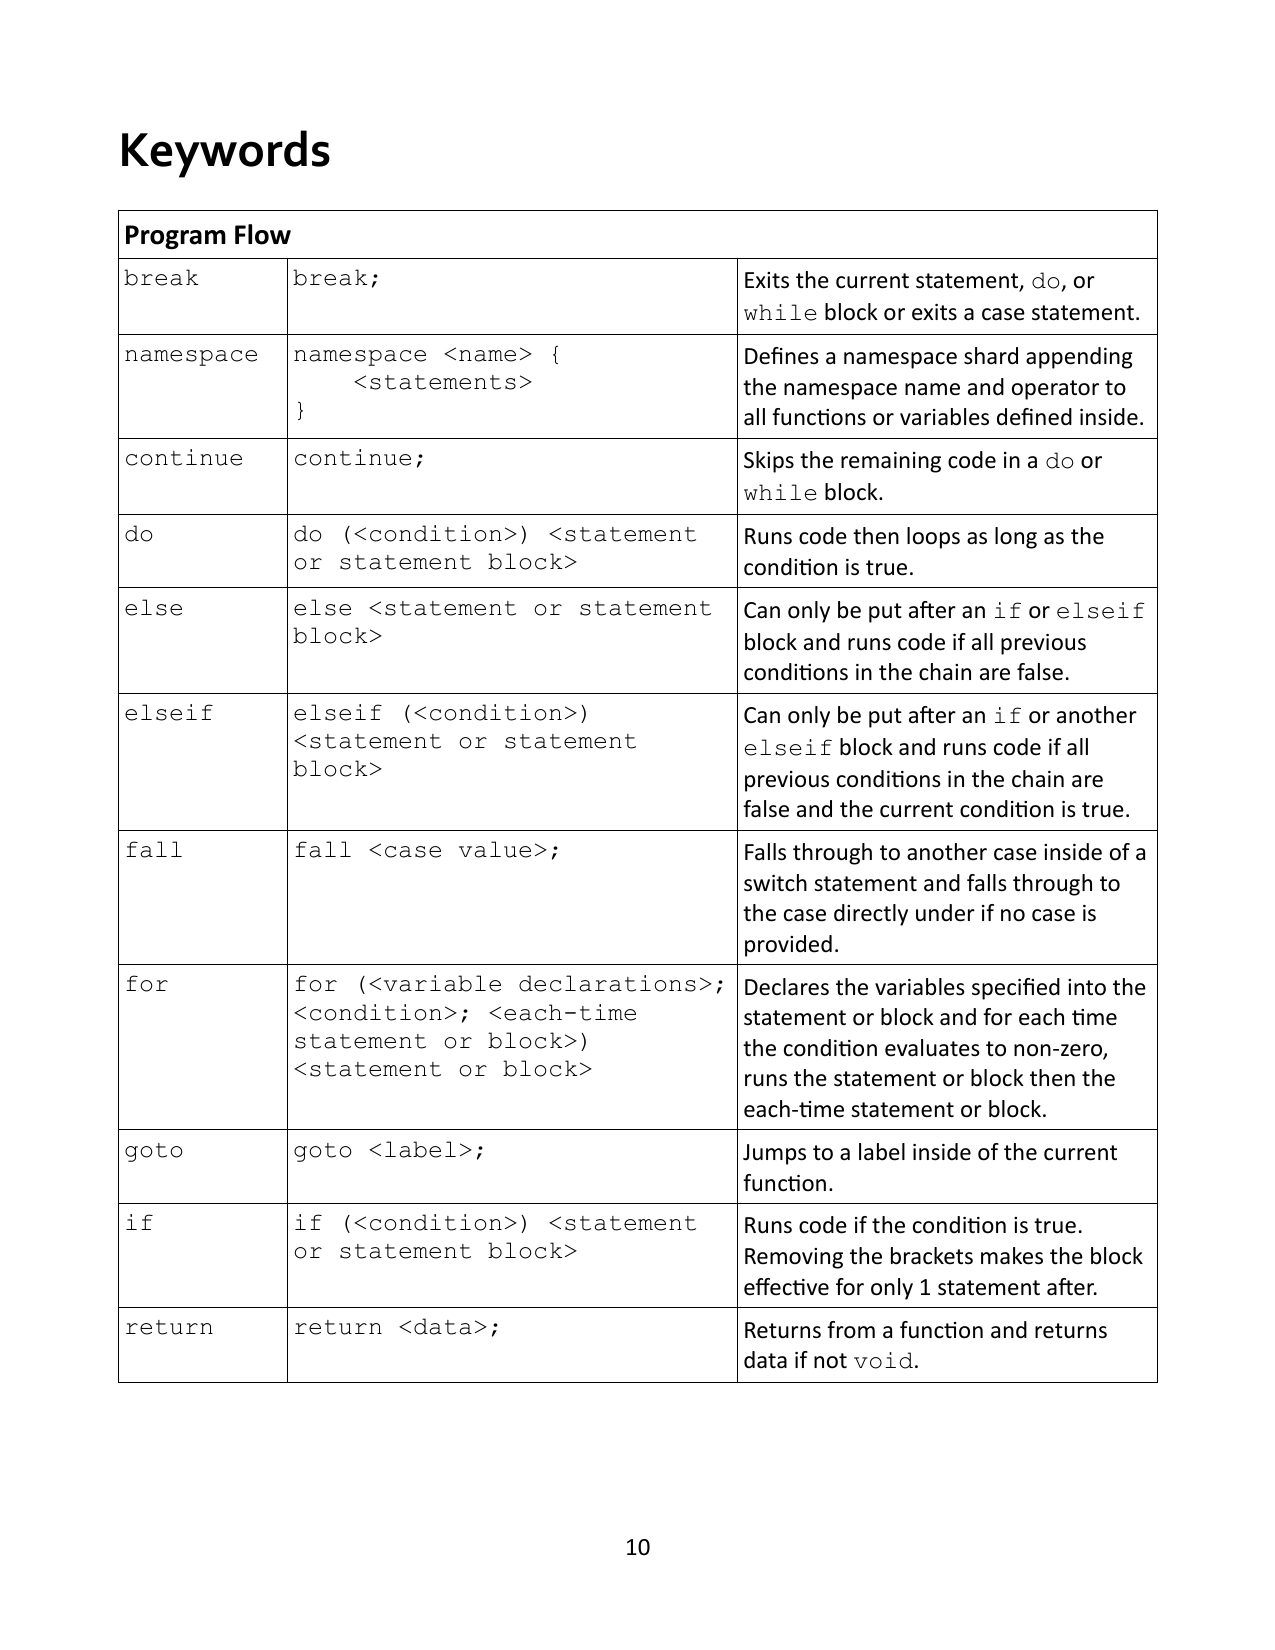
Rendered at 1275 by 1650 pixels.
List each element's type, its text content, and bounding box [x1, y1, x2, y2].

table_cell Exits the current statement, do, or while block or exits a case statement. [738, 259, 1157, 334]
table_cell for [119, 965, 287, 1129]
table_cell if [119, 1204, 287, 1307]
table_cell do [119, 515, 287, 587]
table_cell fall [119, 831, 287, 964]
table_cell Skips the remaining code in a do or while block. [738, 439, 1157, 514]
table_cell Runs code then loops as long as the condition is true. [738, 515, 1157, 587]
table_cell Defines a namespace shard appending the namespace name and operator to all functions or variables defined inside. [738, 335, 1157, 438]
table_cell Can only be put after an if or elseif block and runs code if all previous conditions in the chain are false. [738, 588, 1157, 693]
table_cell continue; [288, 439, 737, 514]
table_cell Falls through to another case inside of a switch statement and falls through to the case directly under if no case is provided. [738, 831, 1157, 964]
table_cell namespace [119, 335, 287, 438]
table_cell Can only be put after an if or another elseif block and runs code if all previous conditions in the chain are false and the current condition is true. [738, 694, 1157, 830]
table_cell do (<condition>) <statement or statement block> [288, 515, 737, 587]
table_cell elseif (<condition>) <statement or statement block> [288, 694, 737, 830]
table_cell break [119, 259, 287, 334]
table_cell Runs code if the condition is true. Removing the brackets makes the block effective for only 1 statement after. [738, 1204, 1157, 1307]
table_cell return <data>; [288, 1308, 737, 1382]
table_cell return [119, 1308, 287, 1382]
table_cell Jumps to a label inside of the current function. [738, 1130, 1157, 1203]
table_cell if (<condition>) <statement or statement block> [288, 1204, 737, 1307]
table_cell namespace <name> { <statements> } [288, 335, 737, 438]
table_cell goto <label>; [288, 1130, 737, 1203]
table_cell elseif [119, 694, 287, 830]
table_cell Returns from a function and returns data if not void. [738, 1308, 1157, 1382]
table_cell for (<variable declarations>; <condition>; <each-time statement or block>) <statement or block> [288, 965, 737, 1129]
table_cell Declares the variables specified into the statement or block and for each time the condition evaluates to non-zero, runs the statement or block then the each-time statement or block. [738, 965, 1157, 1129]
table_cell fall <case value>; [288, 831, 737, 964]
table_header Program Flow [119, 211, 1157, 258]
table_cell goto [119, 1130, 287, 1203]
table_cell else <statement or statement block> [288, 588, 737, 693]
table_cell break; [288, 259, 737, 334]
table_cell continue [119, 439, 287, 514]
table_cell else [119, 588, 287, 693]
subtitle Keywords [118, 118, 1157, 179]
